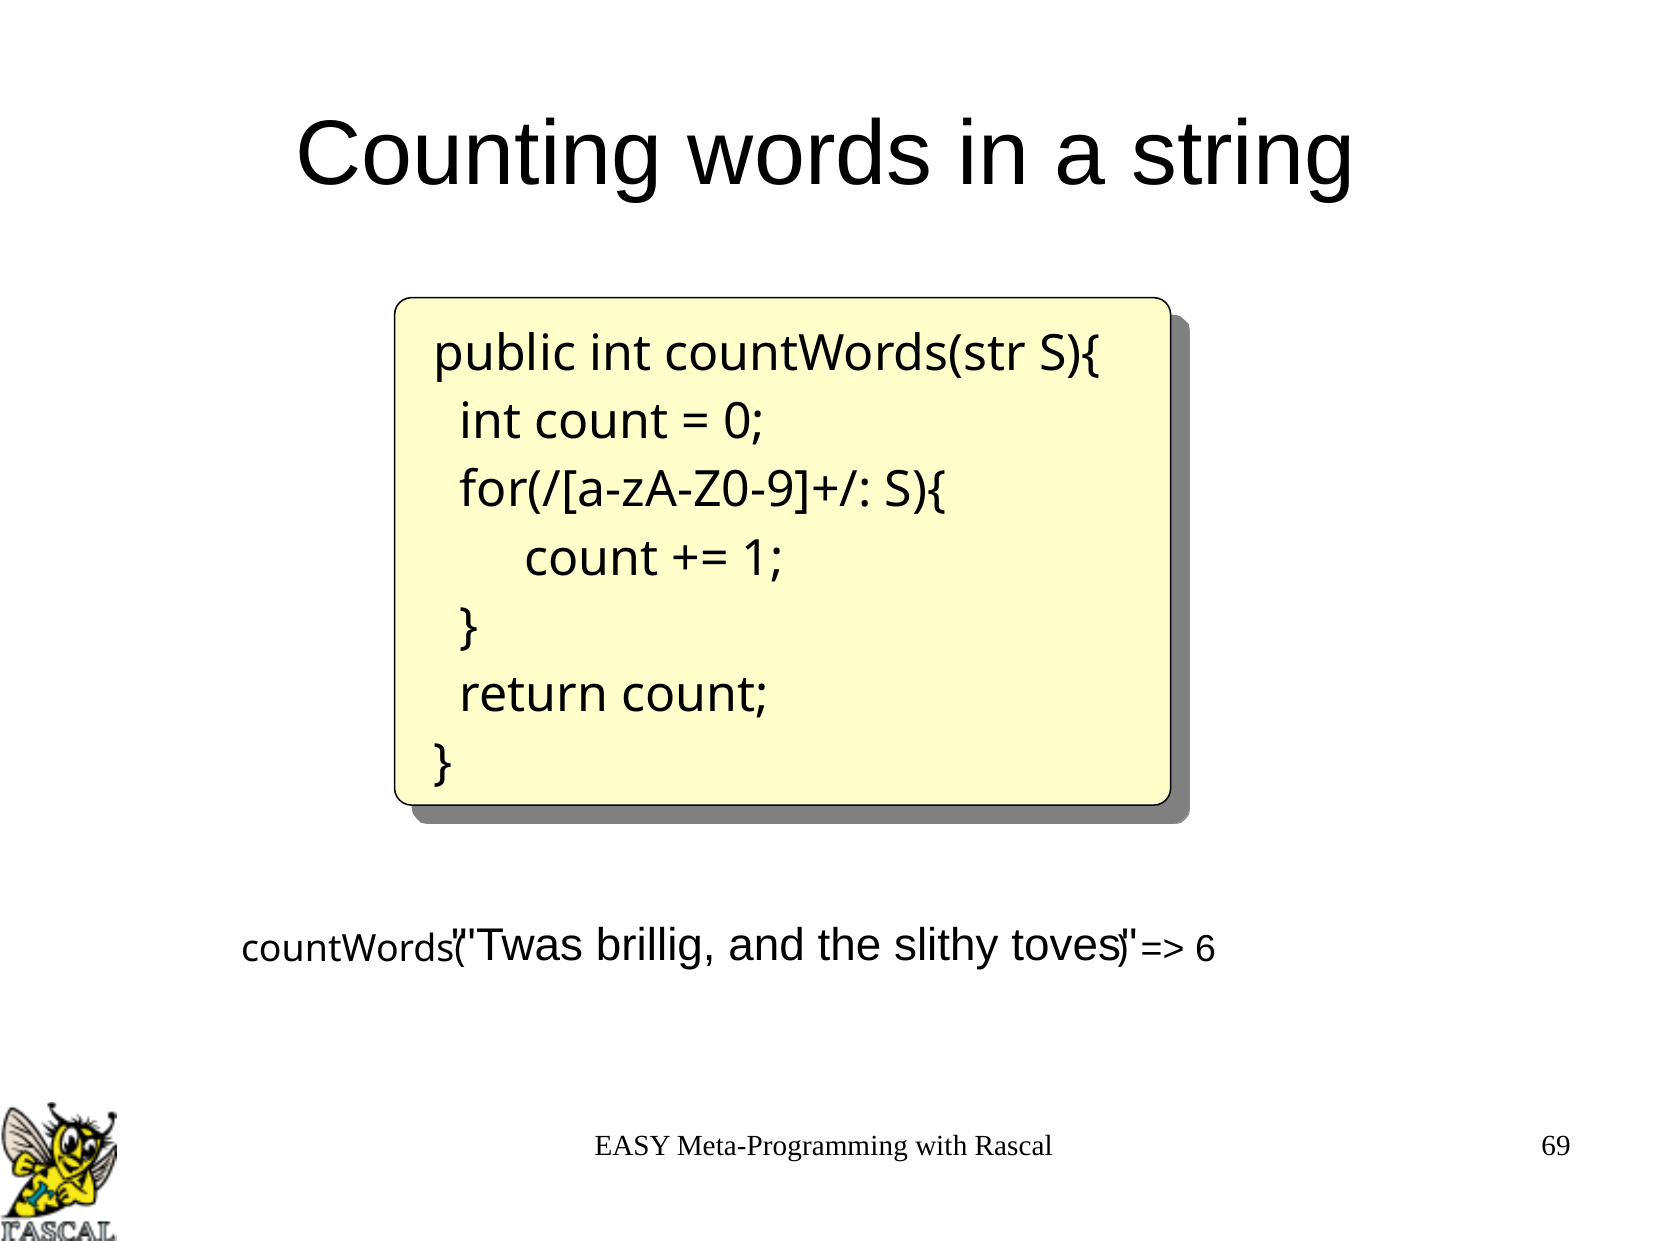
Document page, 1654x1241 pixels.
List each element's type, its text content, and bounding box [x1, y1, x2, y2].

title Counting words in a string [82, 49, 1571, 257]
text_box public int countWords(str S){ int count = 0; for(/[a-zA-Z0-9]+/: S){ count += 1; } return count; } [418, 309, 1185, 811]
picture [0, 1102, 117, 1241]
text_box countWords( ) => 6 [226, 914, 1336, 982]
text_box [394, 297, 1170, 806]
